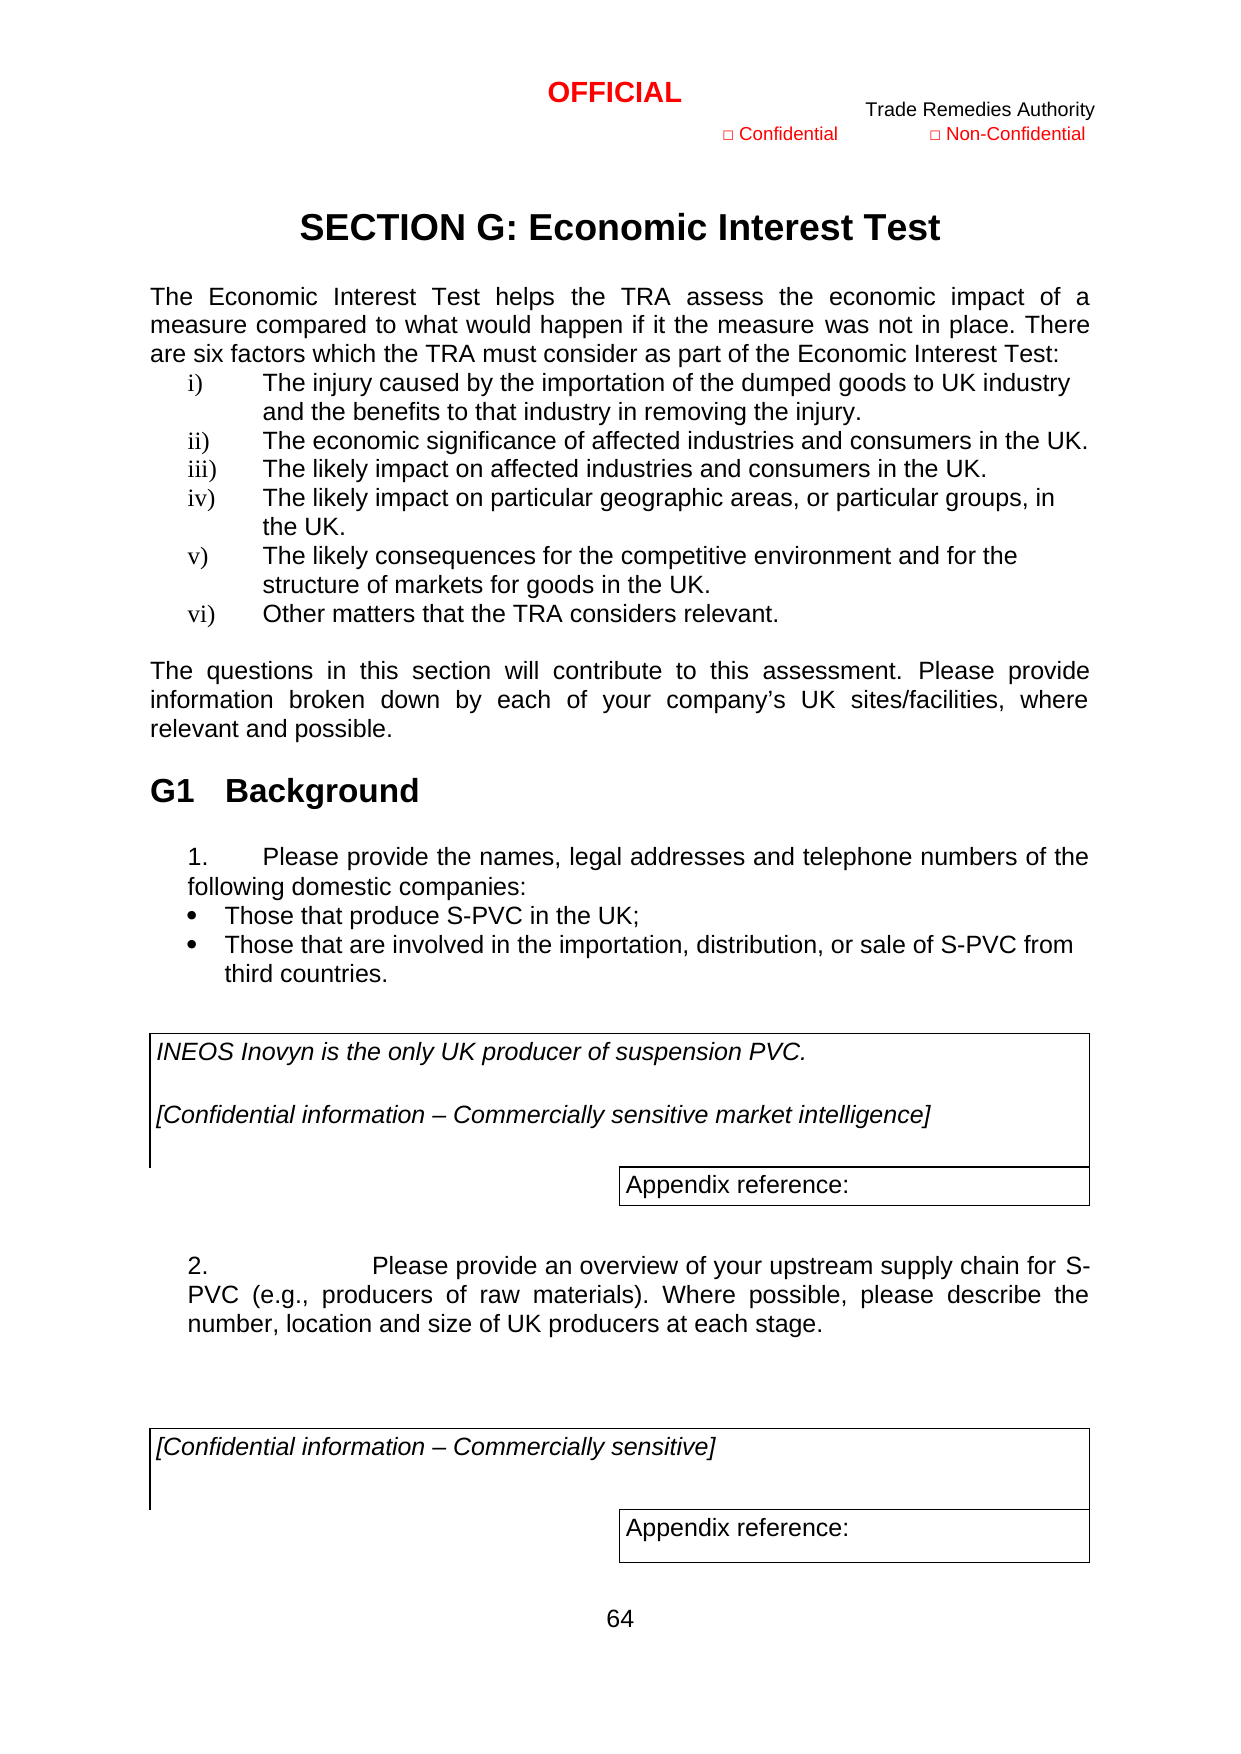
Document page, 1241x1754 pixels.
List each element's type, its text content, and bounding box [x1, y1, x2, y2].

list The economic significance of affected industries and consumers in the UK. [187, 426, 1090, 454]
table_cell [150, 1168, 619, 1205]
subtitle G1 Background [150, 771, 1090, 809]
list The likely impact on affected industries and consumers in the UK. [187, 454, 1090, 483]
list Please provide the names, legal addresses and telephone numbers of the following domestic companies: [187, 842, 1090, 901]
list Other matters that the TRA considers relevant. [187, 598, 1090, 627]
list The likely impact on particular geographic areas, or particular groups, in the UK. [187, 483, 1090, 541]
table_header [Confidential information – Commercially sensitive] [151, 1429, 1089, 1509]
table_header INEOS Inovyn is the only UK producer of suspension PVC. [Confidential information – Commercially sensitive market intelligence] [151, 1034, 1089, 1166]
list The likely consequences for the competitive environment and for the structure of markets for goods in the UK. [187, 541, 1090, 598]
list Those that produce S-PVC in the UK; [187, 901, 1090, 930]
subtitle SECTION G: Economic Interest Test [150, 206, 1090, 249]
list Please provide an overview of your upstream supply chain for S-PVC (e.g., producers of raw materials). Where possible, please describe the number, location and size of UK producers at each stage. [187, 1251, 1090, 1337]
table_cell Appendix reference: [620, 1168, 1089, 1205]
table_cell [150, 1510, 619, 1562]
table_cell Appendix reference: [620, 1510, 1089, 1562]
list The injury caused by the importation of the dumped goods to UK industry and the benefits to that industry in removing the injury. [187, 368, 1090, 426]
list Those that are involved in the importation, distribution, or sale of S-PVC from third countries. [187, 930, 1090, 988]
text The questions in this section will contribute to this assessment. Please provide information broken down by each of your company’s UK sites/facilities, where relevant and possible. [150, 656, 1090, 742]
text The Economic Interest Test helps the TRA assess the economic impact of a measure compared to what would happen if it the measure was not in place. There are six factors which the TRA must consider as part of the Economic Interest Test: [150, 282, 1090, 368]
